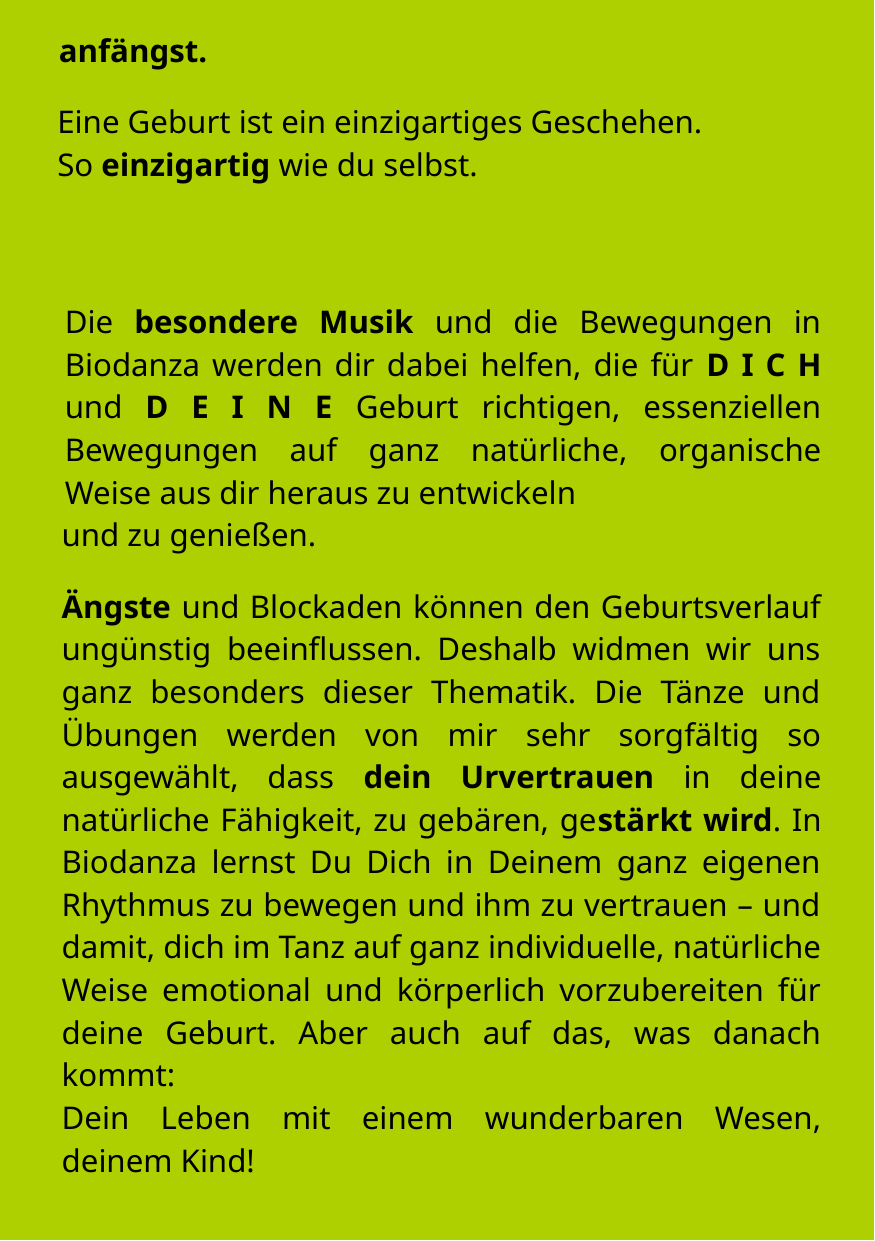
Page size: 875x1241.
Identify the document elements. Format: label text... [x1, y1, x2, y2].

text Dein Leben mit einem wunderbaren Wesen, deinem Kind! [61, 1096, 822, 1181]
text Eine Geburt ist ein einzigartiges Geschehen. [57, 100, 822, 143]
text anfängst. [57, 29, 822, 71]
text und zu genießen. [61, 513, 822, 556]
text Ängste und Blockaden können den Geburtsverlauf ungünstig beeinflussen. Deshalb widmen wir uns ganz besonders dieser Thematik. Die Tänze und Übungen werden von mir sehr sorgfältig so ausgewählt, dass dein Urvertrauen in deine natürliche Fähigkeit, zu gebären, gestärkt wird. In Biodanza lernst Du Dich in Deinem ganz eigenen Rhythmus zu bewegen und ihm zu vertrauen – und damit, dich im Tanz auf ganz individuelle, natürliche Weise emotional und körperlich vorzubereiten für deine Geburt. Aber auch auf das, was danach kommt: [61, 585, 822, 1096]
text So einzigartig wie du selbst. [57, 143, 822, 185]
text Die besondere Musik und die Bewegungen in Biodanza werden dir dabei helfen, die für D I C H und D E I N E Geburt richtigen, essenziellen Bewegungen auf ganz natürliche, organische Weise aus dir heraus zu entwickeln [64, 300, 822, 513]
